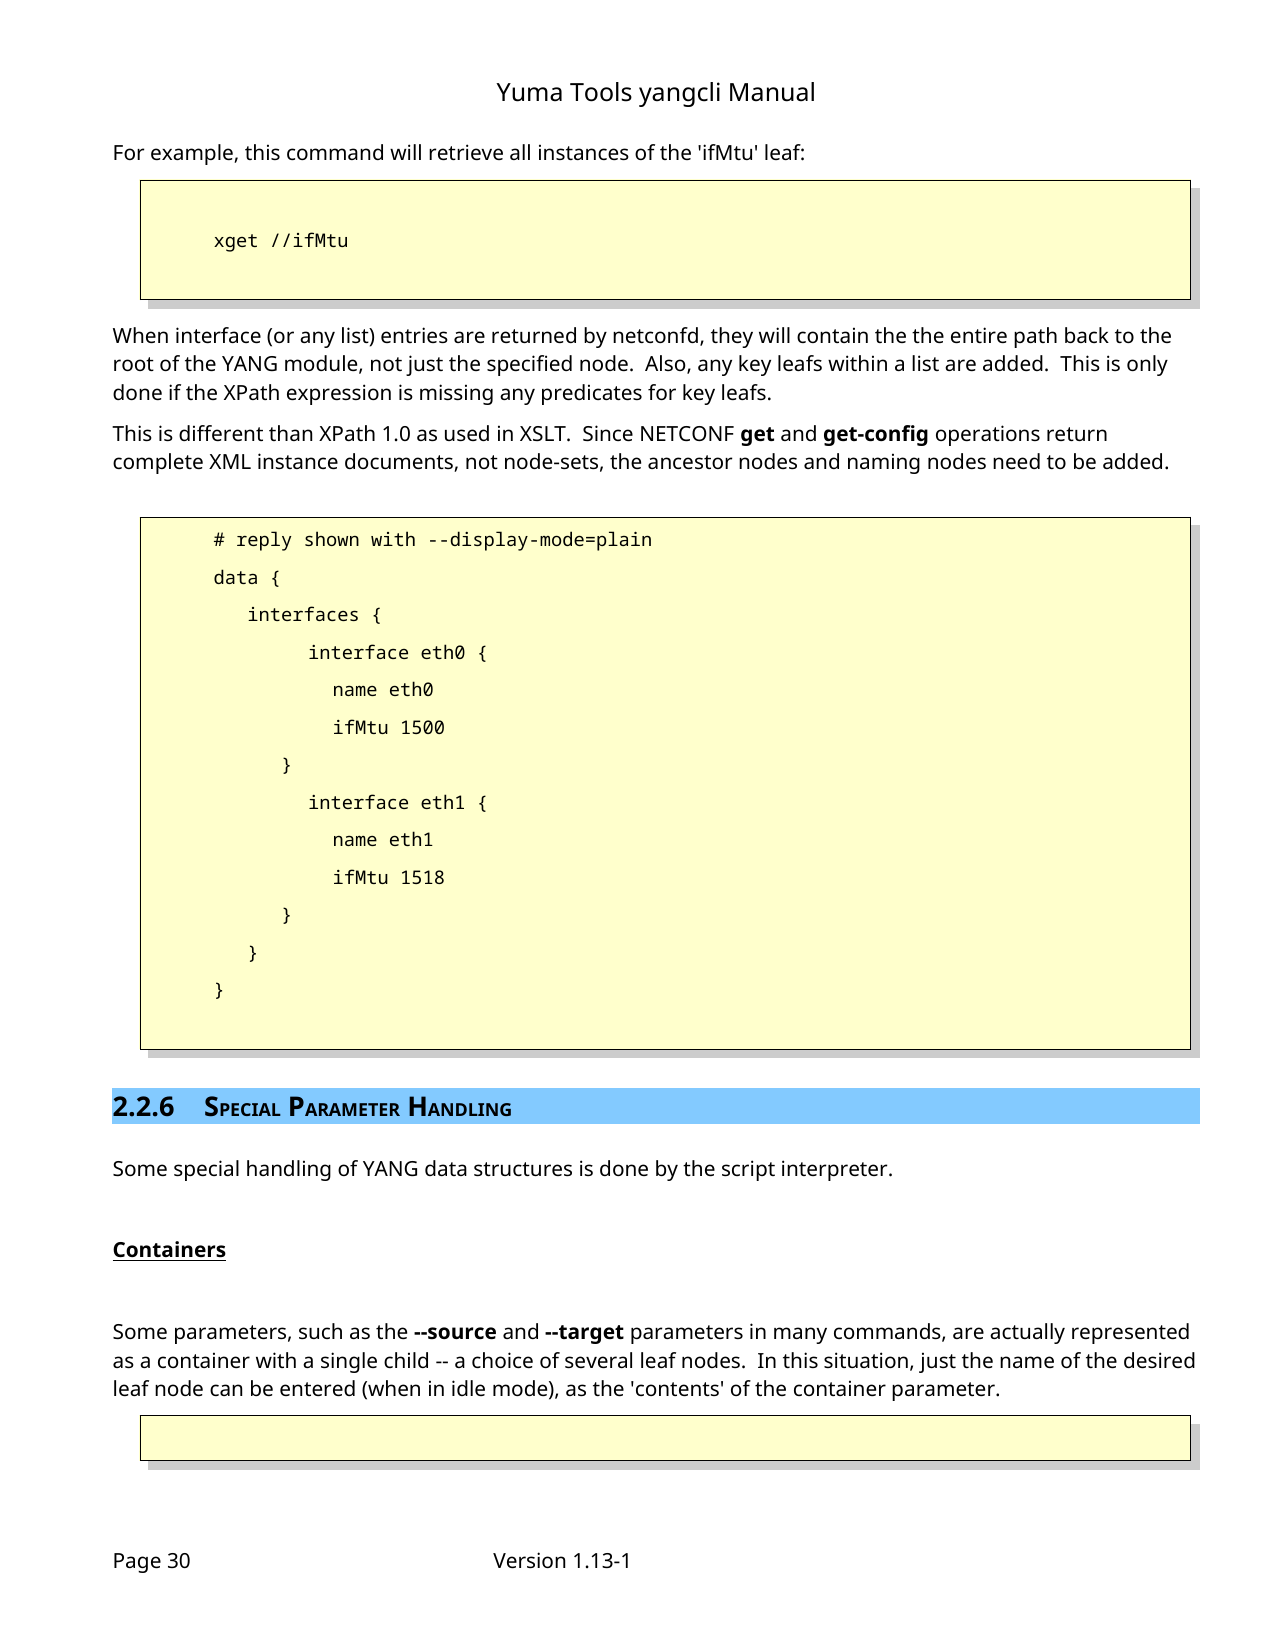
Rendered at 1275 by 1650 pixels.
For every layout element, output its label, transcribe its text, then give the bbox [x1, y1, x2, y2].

text } [141, 892, 1190, 927]
text Some special handling of YANG data structures is done by the script interpreter. [112, 1154, 1200, 1182]
text Containers [112, 1236, 1200, 1264]
text name eth1 [141, 817, 1190, 852]
text interface eth1 { [141, 779, 1190, 814]
text ifMtu 1518 [141, 854, 1190, 889]
text For example, this command will retrieve all instances of the 'ifMtu' leaf: [112, 138, 1200, 167]
text [141, 1416, 1190, 1460]
subtitle Special Parameter Handling [112, 1088, 1200, 1124]
text Some parameters, such as the --source and --target parameters in many commands, are actually represented as a container with a single child -- a choice of several leaf nodes. In this situation, just the name of the desired leaf node can be entered (when in idle mode), as the 'contents' of the container parameter. [112, 1317, 1200, 1403]
text xget //ifMtu [141, 217, 1190, 252]
text name eth0 [141, 667, 1190, 702]
text # reply shown with --display-mode=plain [141, 518, 1190, 552]
text interface eth0 { [141, 629, 1190, 664]
text } [141, 742, 1190, 777]
text } [141, 967, 1190, 1002]
text When interface (or any list) entries are returned by netconfd, they will contain the the entire path back to the root of the YANG module, not just the specified node. Also, any key leafs within a list are added. This is only done if the XPath expression is missing any predicates for key leafs. [112, 321, 1200, 406]
text data { [141, 554, 1190, 589]
text } [141, 929, 1190, 964]
text interfaces { [141, 592, 1190, 627]
text ifMtu 1500 [141, 704, 1190, 739]
text This is different than XPath 1.0 as used in XSLT. Since NETCONF get and get-config operations return complete XML instance documents, not node-sets, the ancestor nodes and naming nodes need to be added. [112, 419, 1200, 504]
